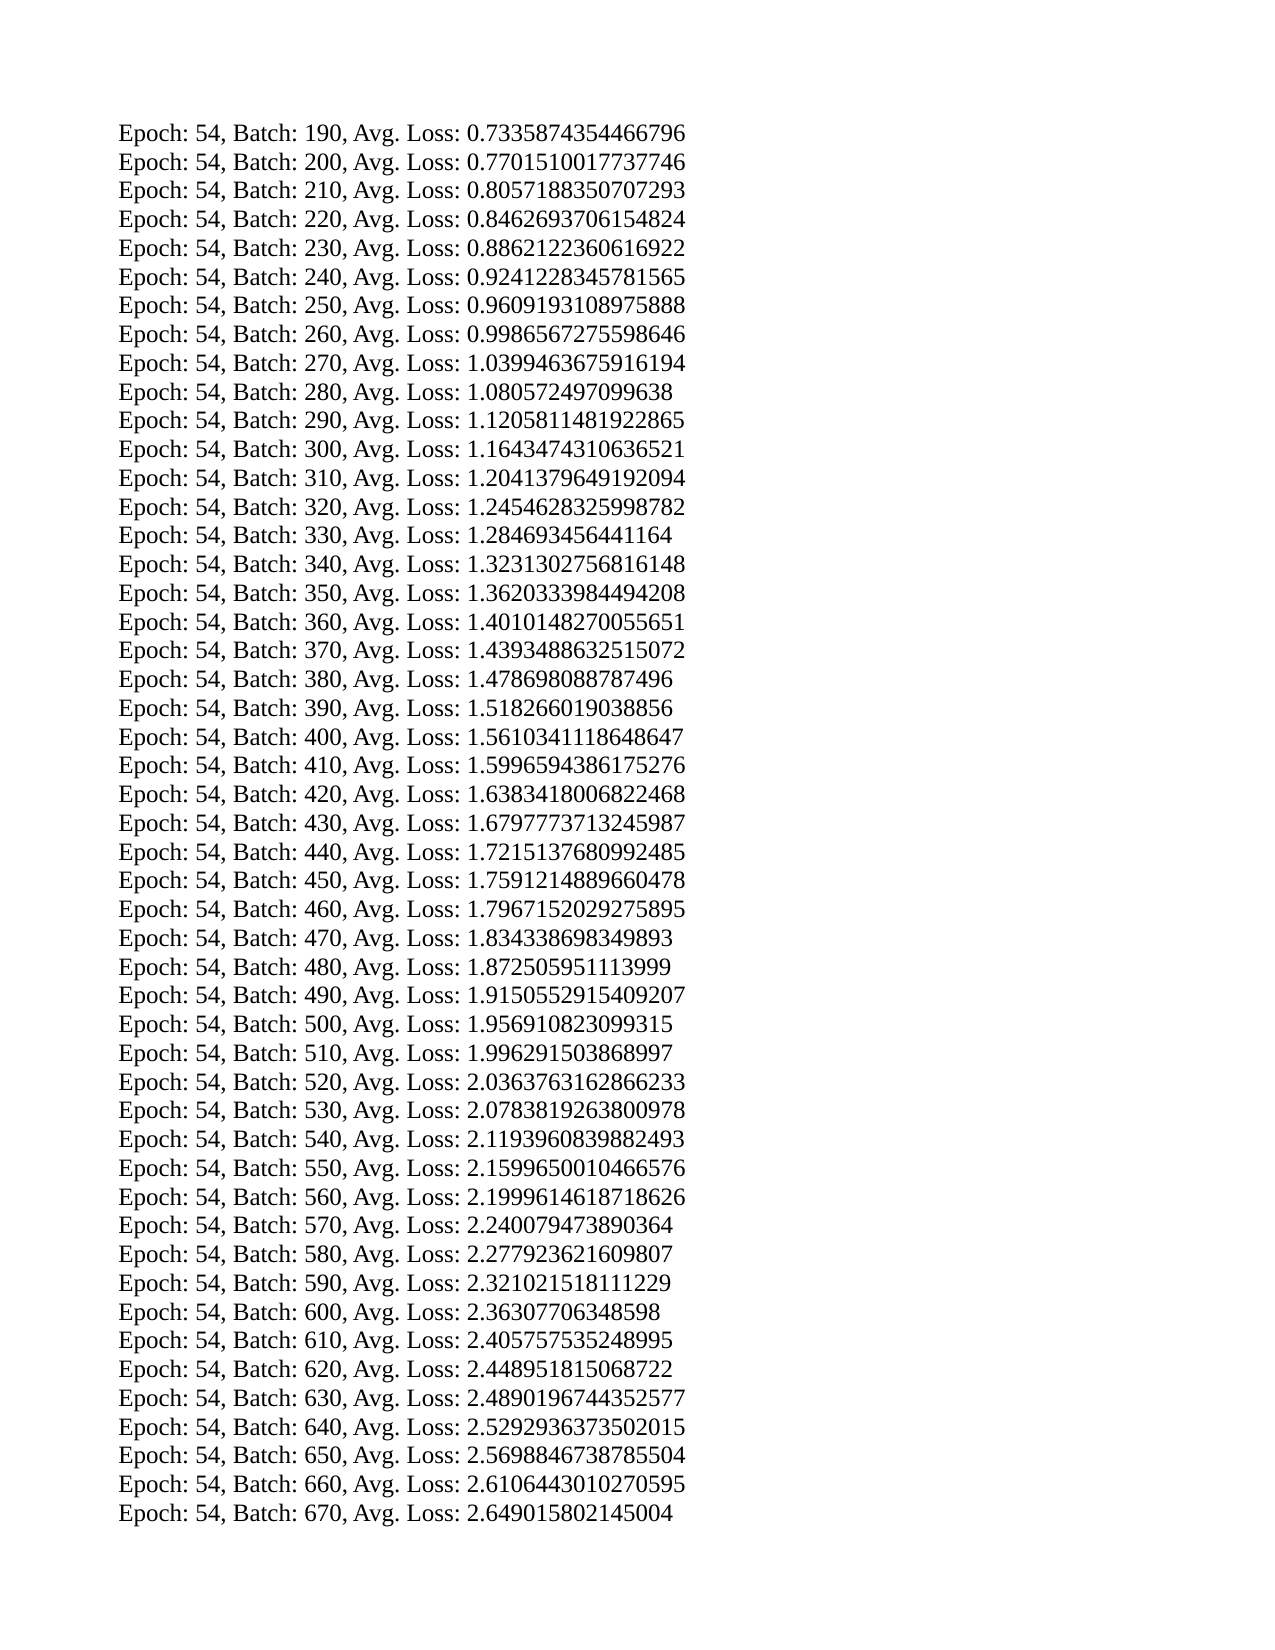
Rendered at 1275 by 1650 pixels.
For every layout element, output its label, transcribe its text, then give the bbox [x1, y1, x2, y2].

text Epoch: 54, Batch: 490, Avg. Loss: 1.9150552915409207 [118, 981, 1157, 1009]
text Epoch: 54, Batch: 510, Avg. Loss: 1.996291503868997 [118, 1038, 1157, 1067]
text Epoch: 54, Batch: 670, Avg. Loss: 2.649015802145004 [118, 1498, 1157, 1527]
text Epoch: 54, Batch: 590, Avg. Loss: 2.321021518111229 [118, 1268, 1157, 1297]
text Epoch: 54, Batch: 480, Avg. Loss: 1.872505951113999 [118, 952, 1157, 981]
text Epoch: 54, Batch: 630, Avg. Loss: 2.4890196744352577 [118, 1383, 1157, 1412]
text Epoch: 54, Batch: 280, Avg. Loss: 1.080572497099638 [118, 377, 1157, 406]
text Epoch: 54, Batch: 430, Avg. Loss: 1.6797773713245987 [118, 808, 1157, 837]
text Epoch: 54, Batch: 600, Avg. Loss: 2.36307706348598 [118, 1297, 1157, 1326]
text Epoch: 54, Batch: 370, Avg. Loss: 1.4393488632515072 [118, 636, 1157, 664]
text Epoch: 54, Batch: 270, Avg. Loss: 1.0399463675916194 [118, 348, 1157, 377]
text Epoch: 54, Batch: 420, Avg. Loss: 1.6383418006822468 [118, 779, 1157, 808]
text Epoch: 54, Batch: 340, Avg. Loss: 1.3231302756816148 [118, 549, 1157, 578]
text Epoch: 54, Batch: 320, Avg. Loss: 1.2454628325998782 [118, 492, 1157, 521]
text Epoch: 54, Batch: 380, Avg. Loss: 1.478698088787496 [118, 664, 1157, 693]
text Epoch: 54, Batch: 410, Avg. Loss: 1.5996594386175276 [118, 751, 1157, 779]
text Epoch: 54, Batch: 300, Avg. Loss: 1.1643474310636521 [118, 434, 1157, 463]
text Epoch: 54, Batch: 560, Avg. Loss: 2.1999614618718626 [118, 1182, 1157, 1211]
text Epoch: 54, Batch: 620, Avg. Loss: 2.448951815068722 [118, 1354, 1157, 1383]
text Epoch: 54, Batch: 190, Avg. Loss: 0.7335874354466796 [118, 118, 1157, 147]
text Epoch: 54, Batch: 400, Avg. Loss: 1.5610341118648647 [118, 722, 1157, 751]
text Epoch: 54, Batch: 650, Avg. Loss: 2.5698846738785504 [118, 1441, 1157, 1469]
text Epoch: 54, Batch: 530, Avg. Loss: 2.0783819263800978 [118, 1096, 1157, 1124]
text Epoch: 54, Batch: 310, Avg. Loss: 1.2041379649192094 [118, 463, 1157, 492]
text Epoch: 54, Batch: 580, Avg. Loss: 2.277923621609807 [118, 1239, 1157, 1268]
text Epoch: 54, Batch: 610, Avg. Loss: 2.405757535248995 [118, 1326, 1157, 1354]
text Epoch: 54, Batch: 220, Avg. Loss: 0.8462693706154824 [118, 204, 1157, 233]
text Epoch: 54, Batch: 470, Avg. Loss: 1.834338698349893 [118, 923, 1157, 952]
text Epoch: 54, Batch: 660, Avg. Loss: 2.6106443010270595 [118, 1469, 1157, 1498]
text Epoch: 54, Batch: 540, Avg. Loss: 2.1193960839882493 [118, 1124, 1157, 1153]
text Epoch: 54, Batch: 520, Avg. Loss: 2.0363763162866233 [118, 1067, 1157, 1096]
text Epoch: 54, Batch: 390, Avg. Loss: 1.518266019038856 [118, 693, 1157, 722]
text Epoch: 54, Batch: 570, Avg. Loss: 2.240079473890364 [118, 1211, 1157, 1239]
text Epoch: 54, Batch: 250, Avg. Loss: 0.9609193108975888 [118, 291, 1157, 319]
text Epoch: 54, Batch: 230, Avg. Loss: 0.8862122360616922 [118, 233, 1157, 262]
text Epoch: 54, Batch: 330, Avg. Loss: 1.284693456441164 [118, 521, 1157, 549]
text Epoch: 54, Batch: 640, Avg. Loss: 2.5292936373502015 [118, 1412, 1157, 1441]
text Epoch: 54, Batch: 260, Avg. Loss: 0.9986567275598646 [118, 319, 1157, 348]
text Epoch: 54, Batch: 200, Avg. Loss: 0.7701510017737746 [118, 147, 1157, 176]
text Epoch: 54, Batch: 450, Avg. Loss: 1.7591214889660478 [118, 866, 1157, 894]
text Epoch: 54, Batch: 360, Avg. Loss: 1.4010148270055651 [118, 607, 1157, 636]
text Epoch: 54, Batch: 290, Avg. Loss: 1.1205811481922865 [118, 406, 1157, 434]
text Epoch: 54, Batch: 350, Avg. Loss: 1.3620333984494208 [118, 578, 1157, 607]
text Epoch: 54, Batch: 500, Avg. Loss: 1.956910823099315 [118, 1009, 1157, 1038]
text Epoch: 54, Batch: 550, Avg. Loss: 2.1599650010466576 [118, 1153, 1157, 1182]
text Epoch: 54, Batch: 240, Avg. Loss: 0.9241228345781565 [118, 262, 1157, 291]
text Epoch: 54, Batch: 460, Avg. Loss: 1.7967152029275895 [118, 894, 1157, 923]
text Epoch: 54, Batch: 440, Avg. Loss: 1.7215137680992485 [118, 837, 1157, 866]
text Epoch: 54, Batch: 210, Avg. Loss: 0.8057188350707293 [118, 176, 1157, 204]
